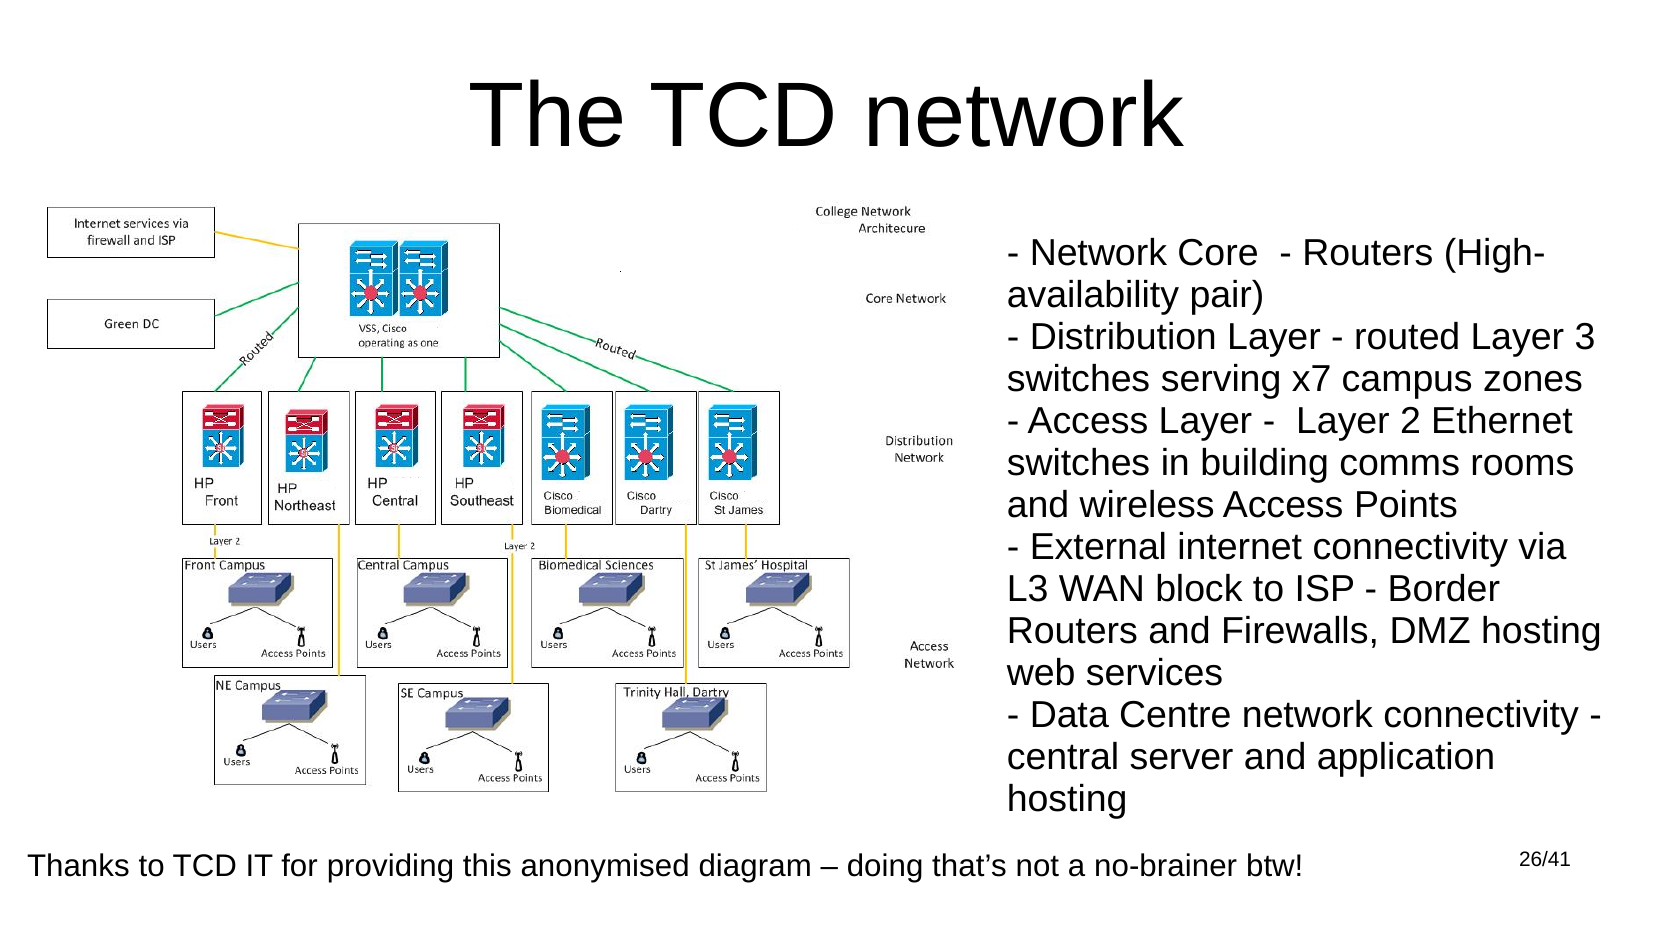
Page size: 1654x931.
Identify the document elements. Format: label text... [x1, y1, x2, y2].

picture [47, 200, 956, 792]
text_box - Network Core - Routers (High-availability pair) - Distribution Layer - routed Layer 3 switches serving x7 campus zones - Access Layer - Layer 2 Ethernet switches in building comms rooms and wireless Access Points - External internet connectivity via L3 WAN block to ISP - Border Routers and Firewalls, DMZ hosting web services - Data Centre network connectivity - central server and application hosting [992, 224, 1619, 923]
text_box Thanks to TCD IT for providing this anonymised diagram – doing that’s not a no-brainer btw! [12, 840, 1321, 891]
title The TCD network [82, 37, 1571, 193]
